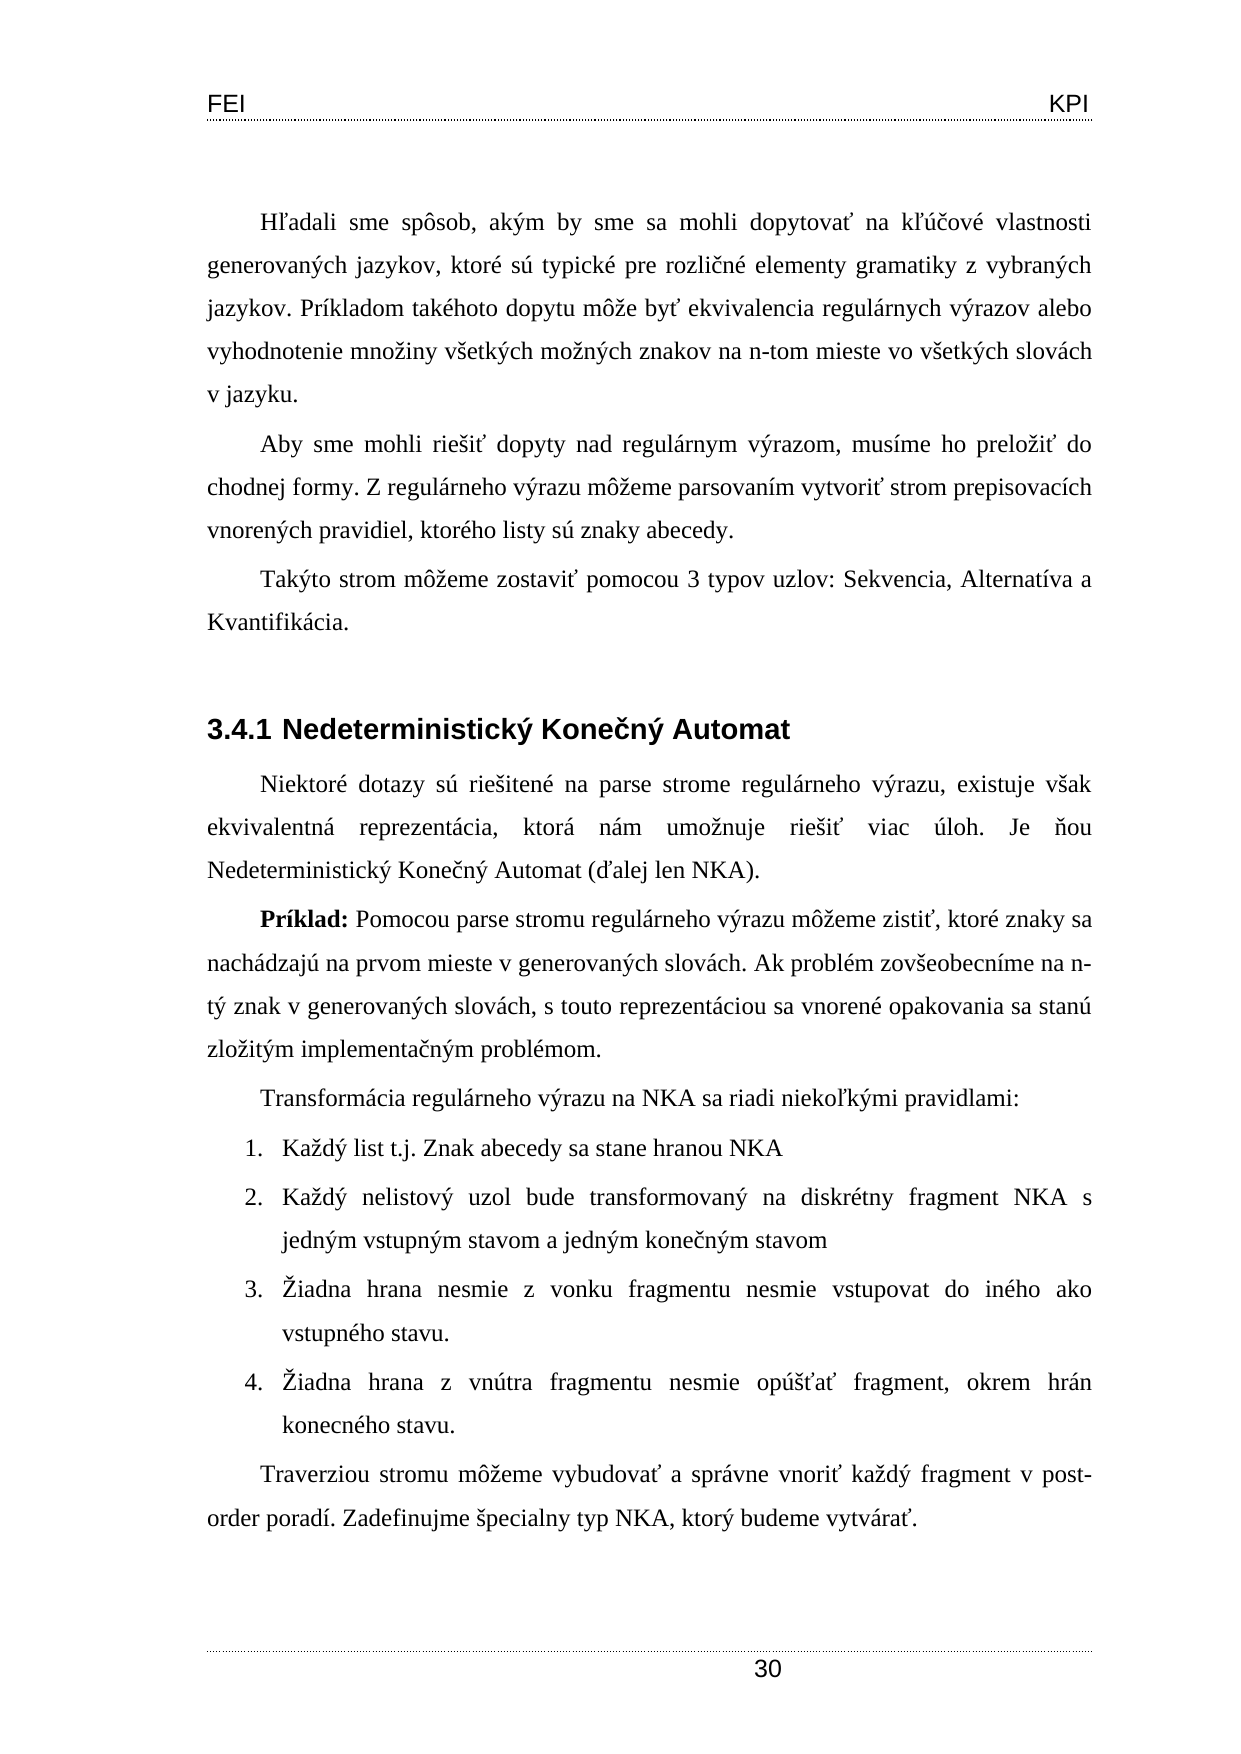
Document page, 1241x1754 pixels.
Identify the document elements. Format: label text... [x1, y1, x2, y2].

text Traverziou stromu môžeme vybudovať a správne vnoriť každý fragment v post-order poradí. Zadefinujme špecialny typ NKA, ktorý budeme vytvárať. [207, 1459, 1092, 1531]
list Každý list t.j. Znak abecedy sa stane hranou NKA [244, 1133, 1092, 1161]
list Nedeterministický Konečný Automat [207, 712, 1092, 746]
list Žiadna hrana nesmie z vonku fragmentu nesmie vstupovat do iného ako vstupného stavu. [244, 1274, 1092, 1346]
text Niektoré dotazy sú riešitené na parse strome regulárneho výrazu, existuje však ekvivalentná reprezentácia, ktorá nám umožnuje riešiť viac úloh. Je ňou Nedeterministický Konečný Automat (ďalej len NKA). [207, 769, 1092, 884]
text Aby sme mohli riešiť dopyty nad regulárnym výrazom, musíme ho preložiť do chodnej formy. Z regulárneho výrazu môžeme parsovaním vytvoriť strom prepisovacích vnorených pravidiel, ktorého listy sú znaky abecedy. [207, 429, 1092, 544]
text Transformácia regulárneho výrazu na NKA sa riadi niekoľkými pravidlami: [207, 1083, 1092, 1112]
text Príklad: Pomocou parse stromu regulárneho výrazu môžeme zistiť, ktoré znaky sa nachádzajú na prvom mieste v generovaných slovách. Ak problém zovšeobecníme na n-tý znak v generovaných slovách, s touto reprezentáciou sa vnorené opakovania sa stanú zložitým implementačným problémom. [207, 904, 1092, 1063]
list Každý nelistový uzol bude transformovaný na diskrétny fragment NKA s jedným vstupným stavom a jedným konečným stavom [244, 1182, 1092, 1254]
text Hľadali sme spôsob, akým by sme sa mohli dopytovať na kľúčové vlastnosti generovaných jazykov, ktoré sú typické pre rozličné elementy gramatiky z vybraných jazykov. Príkladom takéhoto dopytu môže byť ekvivalencia regulárnych výrazov alebo vyhodnotenie množiny všetkých možných znakov na n-tom mieste vo všetkých slovách v jazyku. [207, 207, 1092, 408]
list Žiadna hrana z vnútra fragmentu nesmie opúšťať fragment, okrem hrán konecného stavu. [244, 1367, 1092, 1439]
text Takýto strom môžeme zostaviť pomocou 3 typov uzlov: Sekvencia, Alternatíva a Kvantifikácia. [207, 564, 1092, 636]
